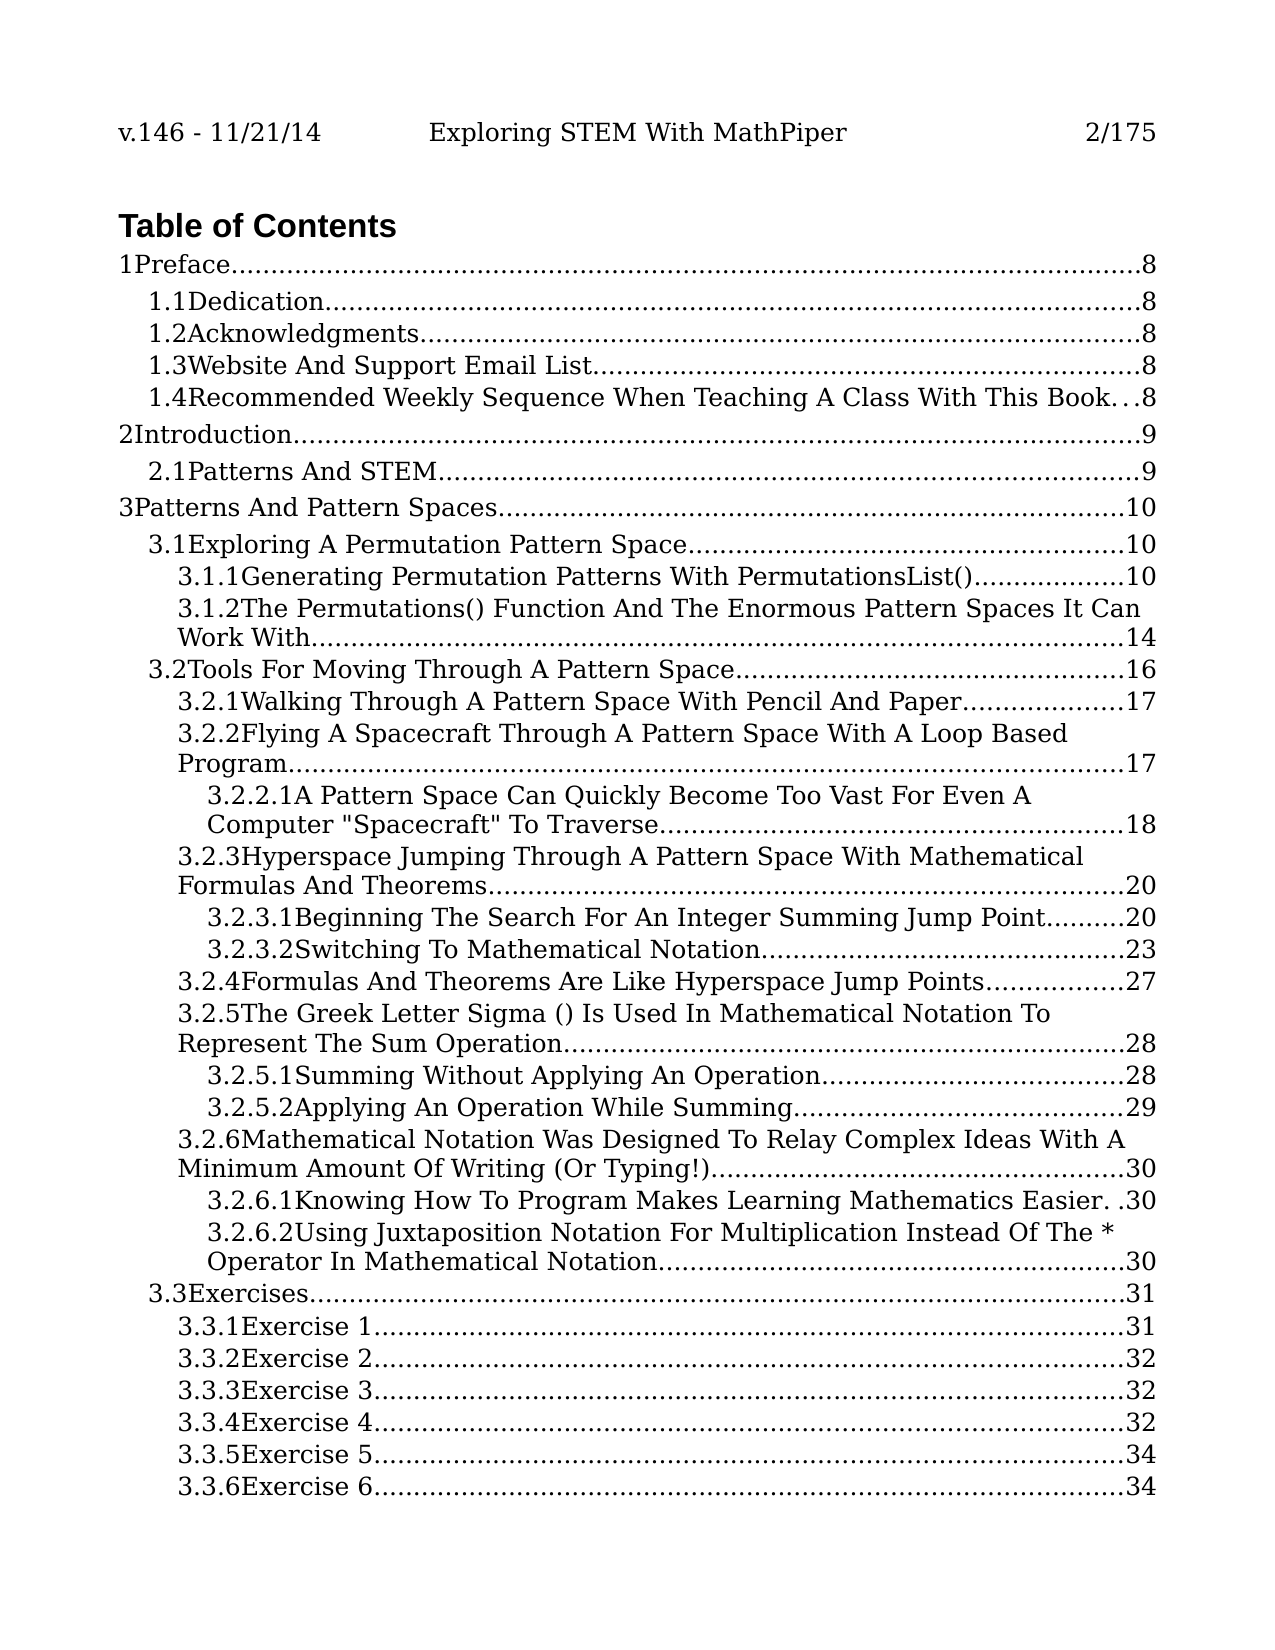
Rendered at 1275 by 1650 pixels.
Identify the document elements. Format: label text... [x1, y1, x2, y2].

text 3.1.1Generating Permutation Patterns With PermutationsList() 10 [177, 562, 1157, 591]
text 3.2.6Mathematical Notation Was Designed To Relay Complex Ideas With A Minimum Amount Of Writing (Or Typing!) 30 [177, 1125, 1157, 1183]
subtitle Table of Contents [118, 206, 1157, 244]
text 3Patterns And Pattern Spaces 10 [118, 493, 1157, 522]
text 3.3Exercises 31 [148, 1279, 1157, 1309]
text 3.2.3.2Switching To Mathematical Notation 23 [207, 935, 1157, 964]
text 3.2.6.2Using Juxtaposition Notation For Multiplication Instead Of The * Operator In Mathematical Notation 30 [207, 1218, 1157, 1277]
text 1Preface 8 [118, 250, 1157, 279]
text 3.3.3Exercise 3 32 [177, 1376, 1157, 1405]
text 3.2.2.1A Pattern Space Can Quickly Become Too Vast For Even A Computer "Spacecraft" To Traverse 18 [207, 781, 1157, 839]
text 3.2.2Flying A Spacecraft Through A Pattern Space With A Loop Based Program 17 [177, 719, 1157, 778]
text 3.1Exploring A Permutation Pattern Space 10 [148, 530, 1157, 559]
text 1.4Recommended Weekly Sequence When Teaching A Class With This Book 8 [148, 383, 1157, 412]
text 3.2.4Formulas And Theorems Are Like Hyperspace Jump Points 27 [177, 967, 1157, 997]
text 3.3.4Exercise 4 32 [177, 1408, 1157, 1437]
text 3.2.1Walking Through A Pattern Space With Pencil And Paper 17 [177, 687, 1157, 717]
text 1.1Dedication 8 [148, 287, 1157, 316]
text 2.1Patterns And STEM 9 [148, 457, 1157, 486]
text 3.3.6Exercise 6 34 [177, 1472, 1157, 1501]
text 3.3.2Exercise 2 32 [177, 1344, 1157, 1373]
text 3.2.6.1Knowing How To Program Makes Learning Mathematics Easier 30 [207, 1186, 1157, 1215]
text 3.2Tools For Moving Through A Pattern Space 16 [148, 655, 1157, 684]
text 3.2.3.1Beginning The Search For An Integer Summing Jump Point 20 [207, 903, 1157, 932]
text 3.1.2The Permutations() Function And The Enormous Pattern Spaces It Can Work With 14 [177, 594, 1157, 652]
text 3.2.3Hyperspace Jumping Through A Pattern Space With Mathematical Formulas And Theorems 20 [177, 842, 1157, 900]
text 2Introduction 9 [118, 420, 1157, 449]
text 3.3.1Exercise 1 31 [177, 1312, 1157, 1341]
text 3.2.5The Greek Letter Sigma () Is Used In Mathematical Notation To Represent The Sum Operation 28 [177, 999, 1157, 1058]
text 1.2Acknowledgments 8 [148, 319, 1157, 348]
text 3.2.5.1Summing Without Applying An Operation 28 [207, 1061, 1157, 1090]
text 3.2.5.2Applying An Operation While Summing 29 [207, 1093, 1157, 1122]
text 3.3.5Exercise 5 34 [177, 1440, 1157, 1469]
text 1.3Website And Support Email List 8 [148, 351, 1157, 380]
